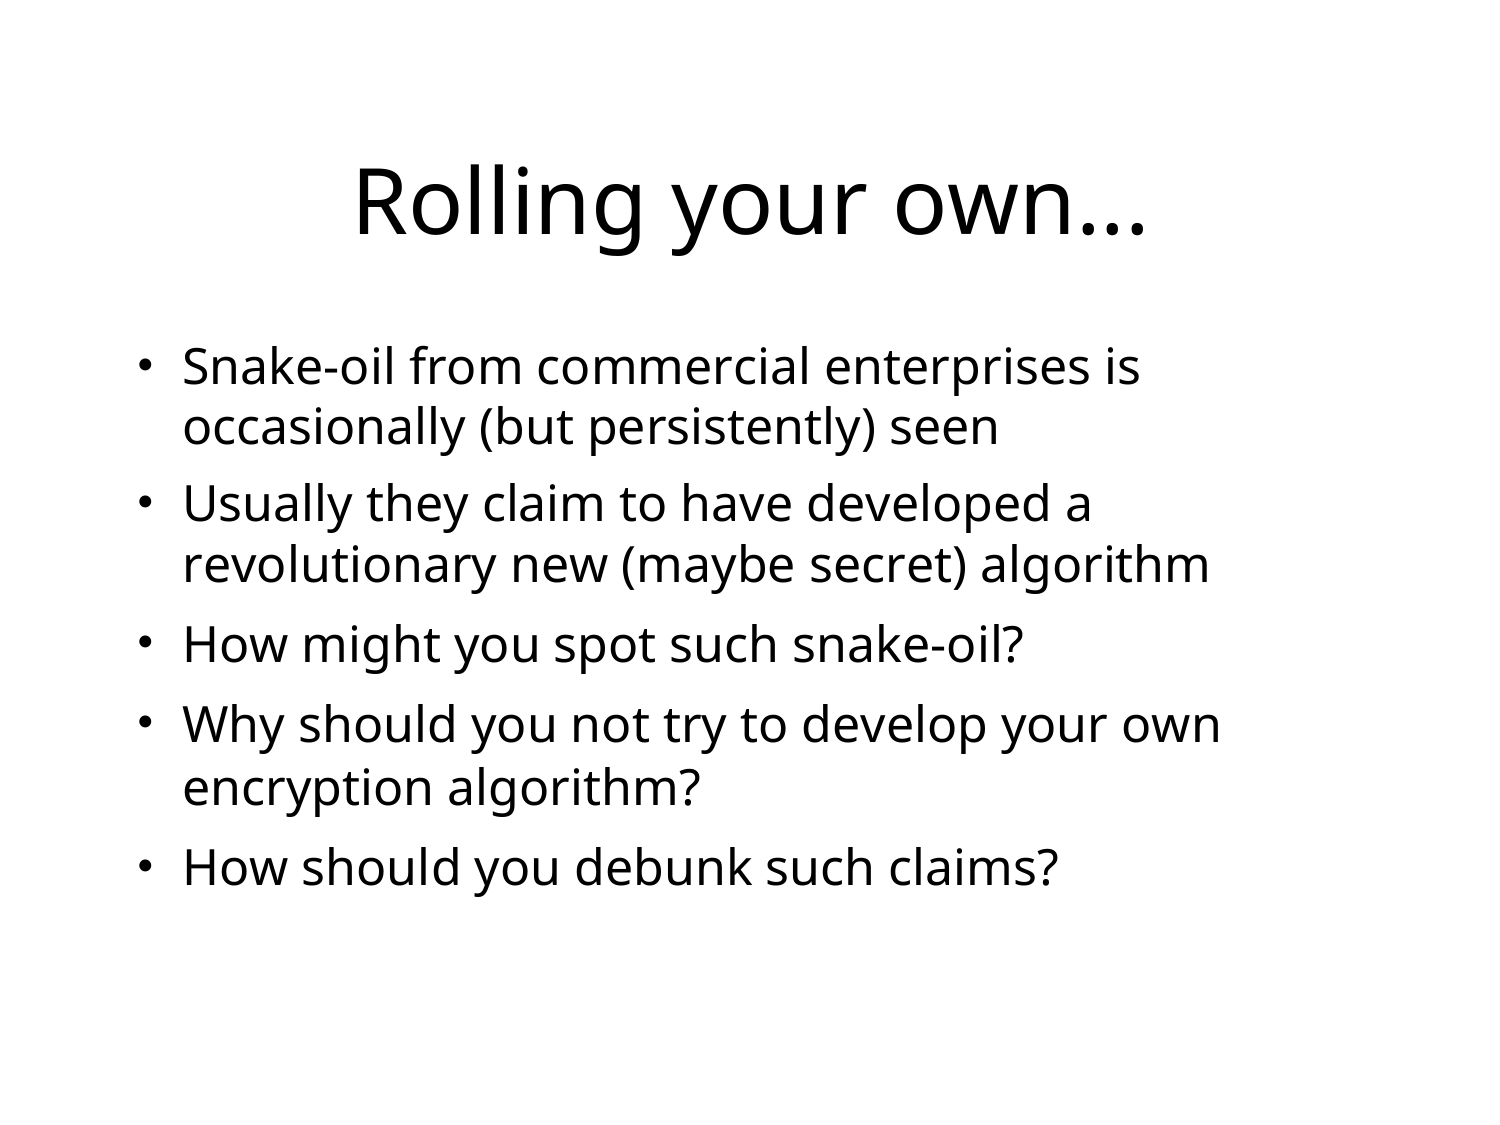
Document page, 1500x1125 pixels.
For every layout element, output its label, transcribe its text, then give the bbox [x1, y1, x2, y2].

list Snake-oil from commercial enterprises is occasionally (but persistently) seen Usually they claim to have developed a revolutionary new (maybe secret) algorithm How might you spot such snake-oil? Why should you not try to develop your own encryption algorithm? How should you debunk such claims? [121, 326, 1381, 1118]
title Rolling your own... [121, 104, 1381, 290]
